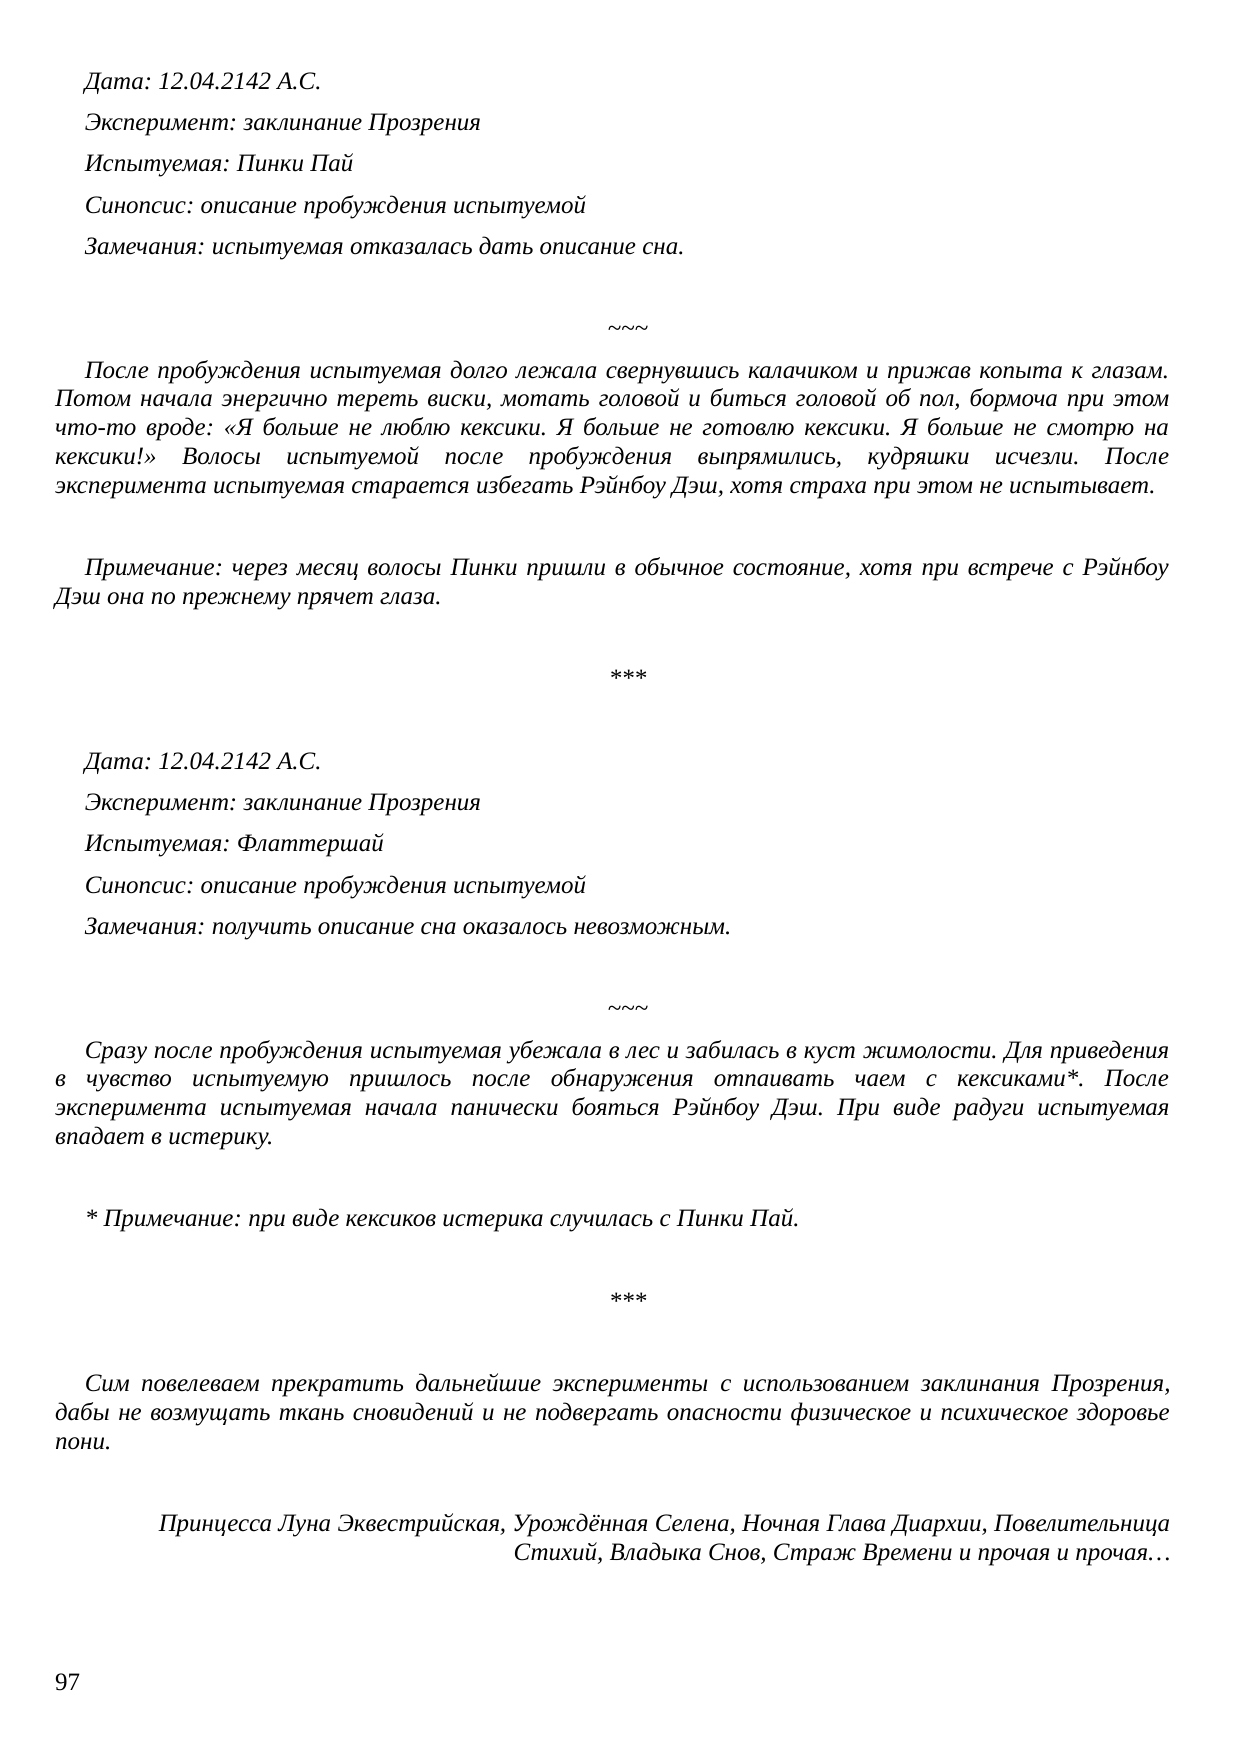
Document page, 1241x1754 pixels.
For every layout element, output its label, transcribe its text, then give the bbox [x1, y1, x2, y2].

text Сразу после пробуждения испытуемая убежала в лес и забилась в куст жимолости. Для приведения в чувство испытуемую пришлось после обнаружения отпаивать чаем с кексиками*. После эксперимента испытуемая начала панически бояться Рэйнбоу Дэш. При виде радуги испытуемая впадает в истерику. [55, 1035, 1173, 1150]
text Эксперимент: заклинание Прозрения [55, 787, 1173, 816]
text Принцесса Луна Эквестрийская, Урождённая Селена, Ночная Глава Диархии, Повелительница Стихий, Владыка Снов, Страж Времени и прочая и прочая… [55, 1508, 1173, 1566]
text * Примечание: при виде кексиков истерика случилась с Пинки Пай. [55, 1203, 1173, 1232]
text Синопсис: описание пробуждения испытуемой [55, 870, 1173, 898]
text *** [55, 663, 1173, 692]
text Синопсис: описание пробуждения испытуемой [55, 190, 1173, 218]
text Замечания: испытуемая отказалась дать описание сна. [55, 231, 1173, 260]
text После пробуждения испытуемая долго лежала свернувшись калачиком и прижав копыта к глазам. Потом начала энергично тереть виски, мотать головой и биться головой об пол, бормоча при этом что-то вроде: «Я больше не люблю кексики. Я больше не готовлю кексики. Я больше не смотрю на кексики!» Волосы испытуемой после пробуждения выпрямились, кудряшки исчезли. После эксперимента испытуемая старается избегать Рэйнбоу Дэш, хотя страха при этом не испытывает. [55, 355, 1173, 498]
text Дата: 12.04.2142 А.С. [55, 66, 1173, 95]
text Испытуемая: Пинки Пай [55, 148, 1173, 177]
text ~~~ [55, 993, 1173, 1022]
text Испытуемая: Флаттершай [55, 828, 1173, 857]
text Примечание: через месяц волосы Пинки пришли в обычное состояние, хотя при встрече с Рэйнбоу Дэш она по прежнему прячет глаза. [55, 552, 1173, 610]
text ~~~ [55, 313, 1173, 342]
text Замечания: получить описание сна оказалось невозможным. [55, 911, 1173, 940]
text Дата: 12.04.2142 А.С. [55, 746, 1173, 775]
text *** [55, 1286, 1173, 1315]
text Эксперимент: заклинание Прозрения [55, 107, 1173, 136]
text Сим повелеваем прекратить дальнейшие эксперименты с использованием заклинания Прозрения, дабы не возмущать ткань сновидений и не подвергать опасности физическое и психическое здоровье пони. [55, 1368, 1173, 1455]
